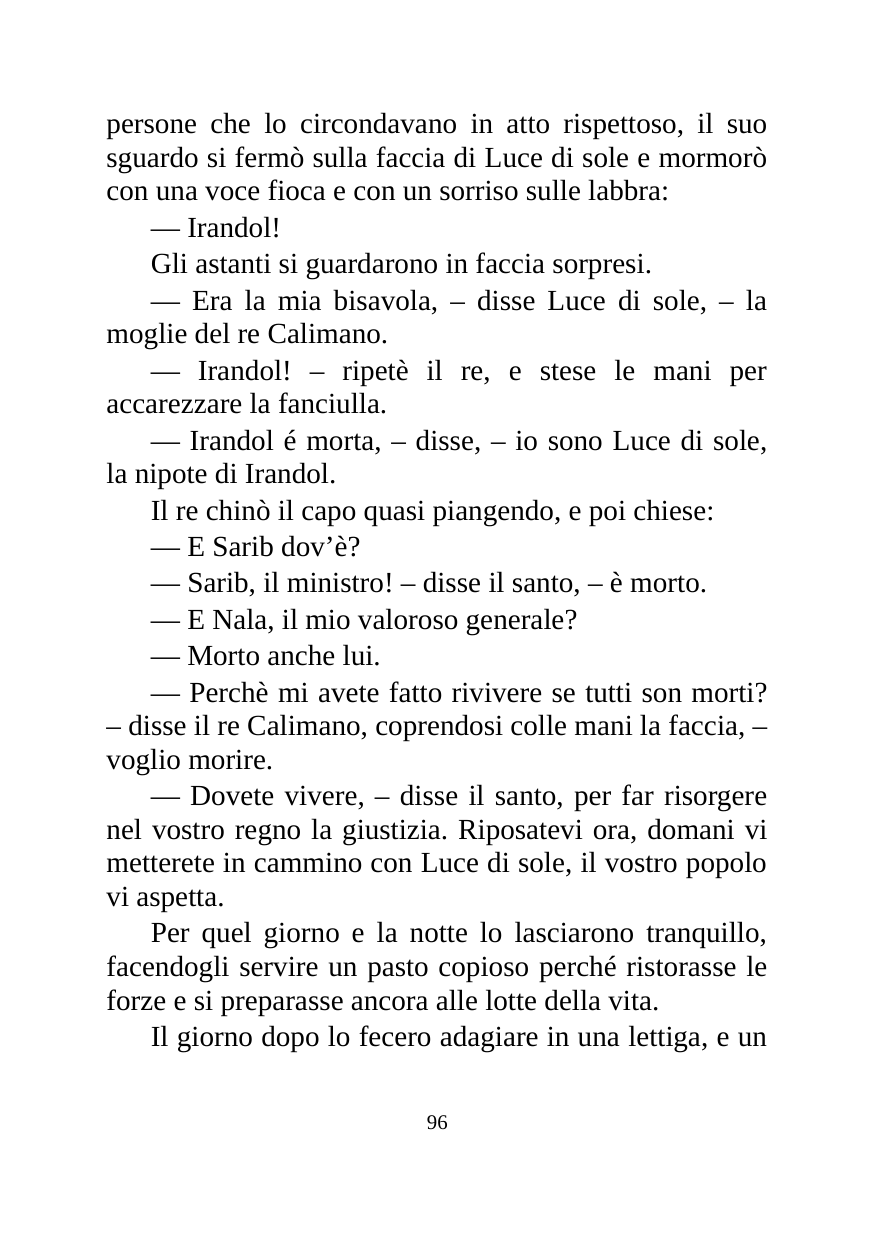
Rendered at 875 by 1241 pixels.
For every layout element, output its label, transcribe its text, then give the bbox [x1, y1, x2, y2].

text — Irandol é morta, – disse, – io sono Luce di sole, la nipote di Irandol. [106, 423, 768, 490]
text Il re chinò il capo quasi piangendo, e poi chiese: [106, 493, 768, 526]
text — Irandol! – ripetè il re, e stese le mani per accarezzare la fanciulla. [106, 353, 768, 420]
text — E Sarib dov’è? [106, 529, 768, 563]
text persone che lo circondavano in atto rispettoso, il suo sguardo si fermò sulla faccia di Luce di sole e mormorò con una voce fioca e con un sorriso sulle labbra: [106, 106, 768, 207]
text — E Nala, il mio valoroso generale? [106, 602, 768, 636]
text — Era la mia bisavola, – disse Luce di sole, – la moglie del re Calimano. [106, 283, 768, 350]
text — Irandol! [106, 210, 768, 243]
text Per quel giorno e la notte lo lasciarono tranquillo, facendogli servire un pasto copioso perché ristorasse le forze e si preparasse ancora alle lotte della vita. [106, 916, 768, 1016]
text — Dovete vivere, – disse il santo, per far risorgere nel vostro regno la giustizia. Riposatevi ora, domani vi metterete in cammino con Luce di sole, il vostro popolo vi aspetta. [106, 778, 768, 913]
text Gli astanti si guardarono in faccia sorpresi. [106, 246, 768, 280]
text — Perchè mi avete fatto rivivere se tutti son morti? – disse il re Calimano, coprendosi colle mani la faccia, – voglio morire. [106, 675, 768, 776]
text — Sarib, il ministro! – disse il santo, – è morto. [106, 566, 768, 599]
text Il giorno dopo lo fecero adagiare in una lettiga, e un [106, 1019, 768, 1053]
text — Morto anche lui. [106, 638, 768, 672]
